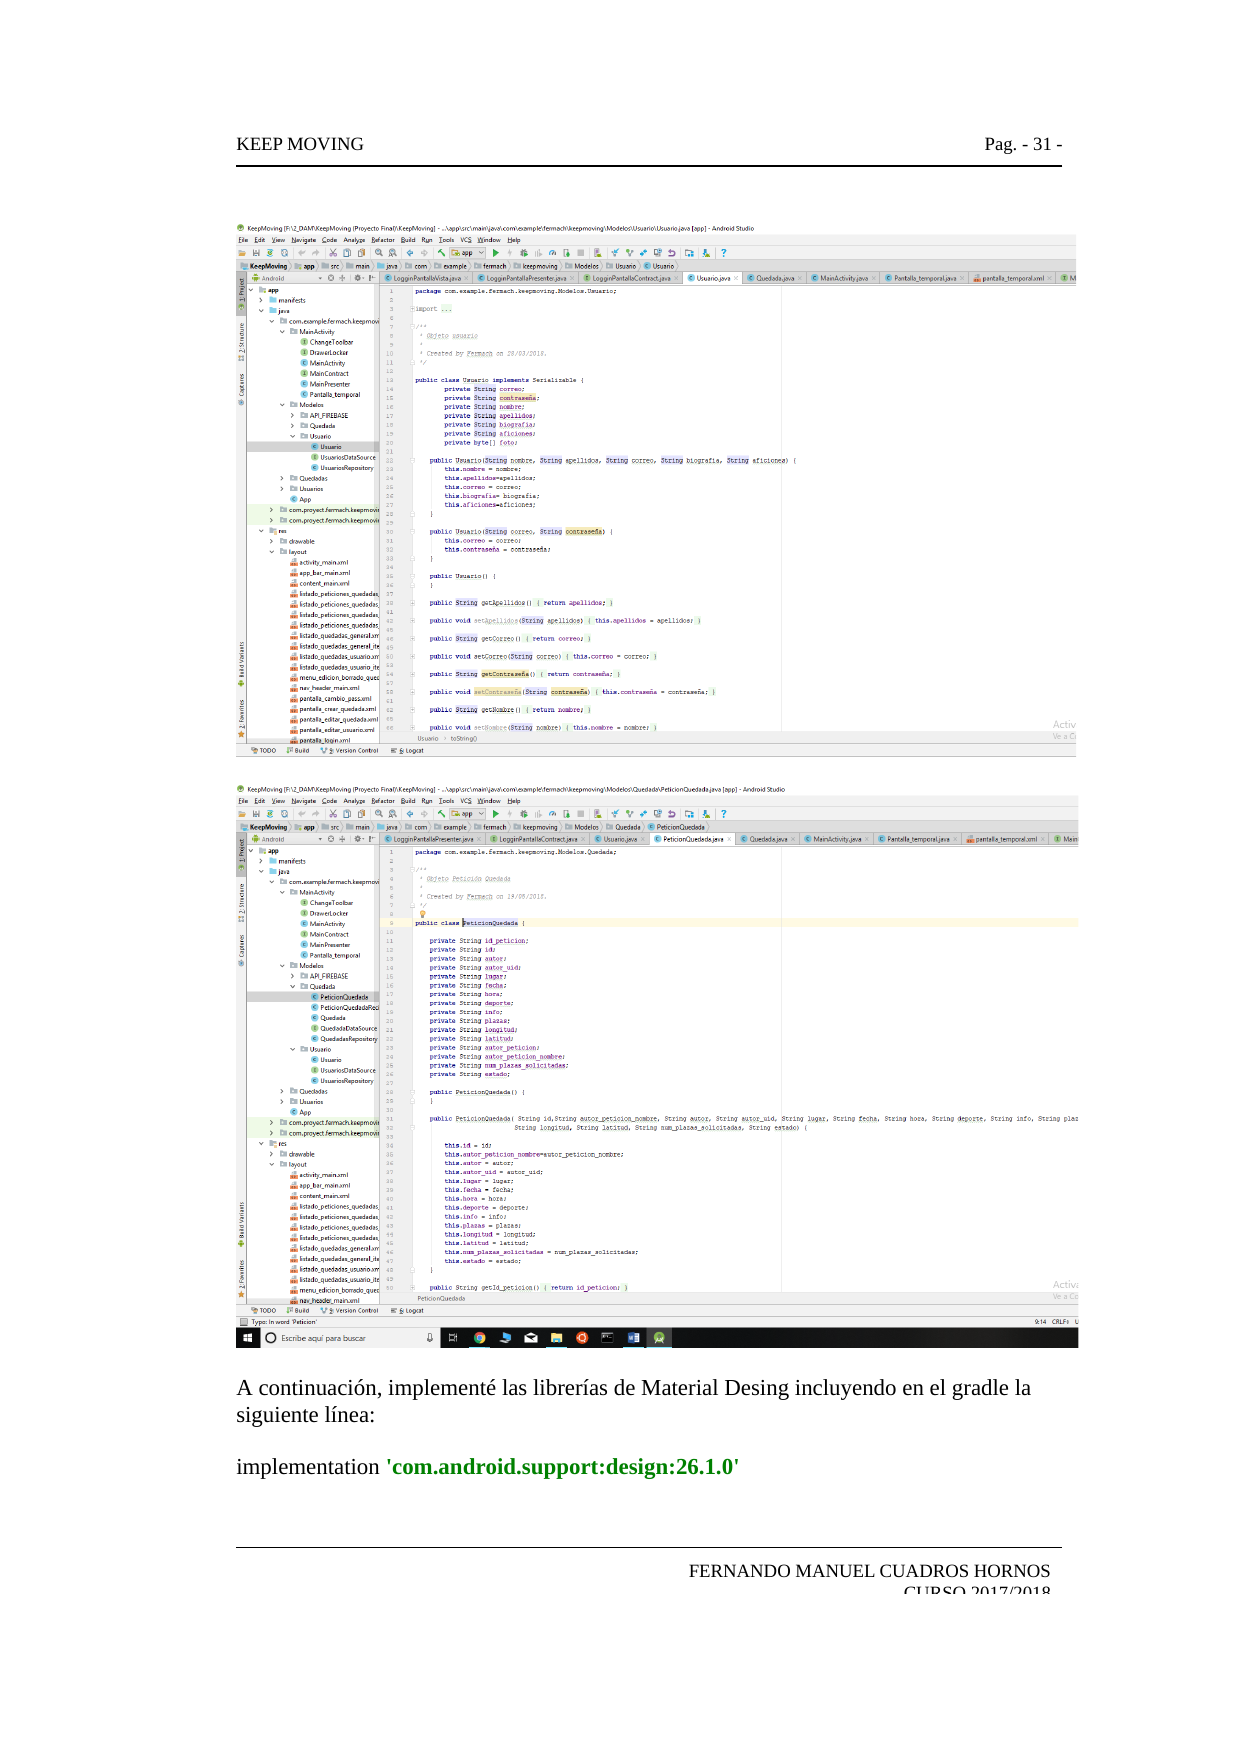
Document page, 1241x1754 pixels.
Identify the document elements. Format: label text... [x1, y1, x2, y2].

text implementation 'com.android.support:design:26.1.0' [236, 1453, 1062, 1480]
text A continuación, implementé las librerías de Material Desing incluyendo en el gradle la siguiente línea: [236, 1374, 1062, 1427]
picture [236, 783, 1079, 1348]
picture [236, 222, 1077, 757]
